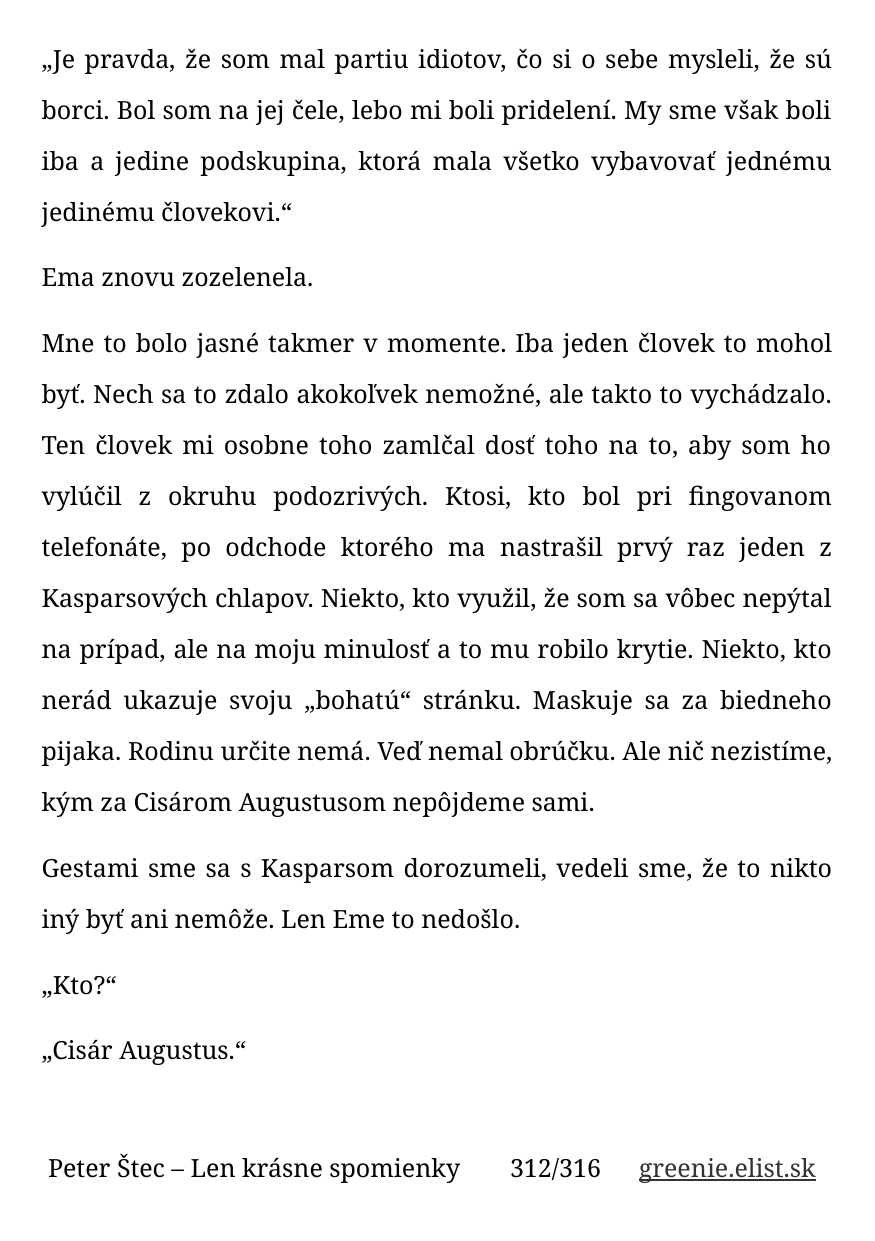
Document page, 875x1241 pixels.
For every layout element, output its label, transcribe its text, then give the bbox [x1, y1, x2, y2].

text „Kto?“ [41, 967, 833, 1001]
text Mne to bolo jasné takmer v momente. Iba jeden človek to mohol byť. Nech sa to zdalo akokoľvek nemožné, ale takto to vychádzalo. Ten človek mi osobne toho zamlčal dosť toho na to, aby som ho vylúčil z okruhu podozrivých. Ktosi, kto bol pri fingovanom telefonáte, po odchode ktorého ma nastrašil prvý raz jeden z Kasparsových chlapov. Niekto, kto využil, že som sa vôbec nepýtal na prípad, ale na moju minulosť a to mu robilo krytie. Niekto, kto nerád ukazuje svoju „bohatú“ stránku. Maskuje sa za biedneho pijaka. Rodinu určite nemá. Veď nemal obrúčku. Ale nič nezistíme, kým za Cisárom Augustusom nepôjdeme sami. [41, 326, 833, 819]
text Ema znovu zozelenela. [41, 260, 833, 294]
text „Je pravda, že som mal partiu idiotov, čo si o sebe mysleli, že sú borci. Bol som na jej čele, lebo mi boli pridelení. My sme však boli iba a jedine podskupina, ktorá mala všetko vybavovať jednému jedinému človekovi.“ [41, 41, 833, 228]
text Gestami sme sa s Kasparsom dorozumeli, vedeli sme, že to nikto iný byť ani nemôže. Len Eme to nedošlo. [41, 851, 833, 936]
text „Cisár Augustus.“ [41, 1033, 833, 1067]
